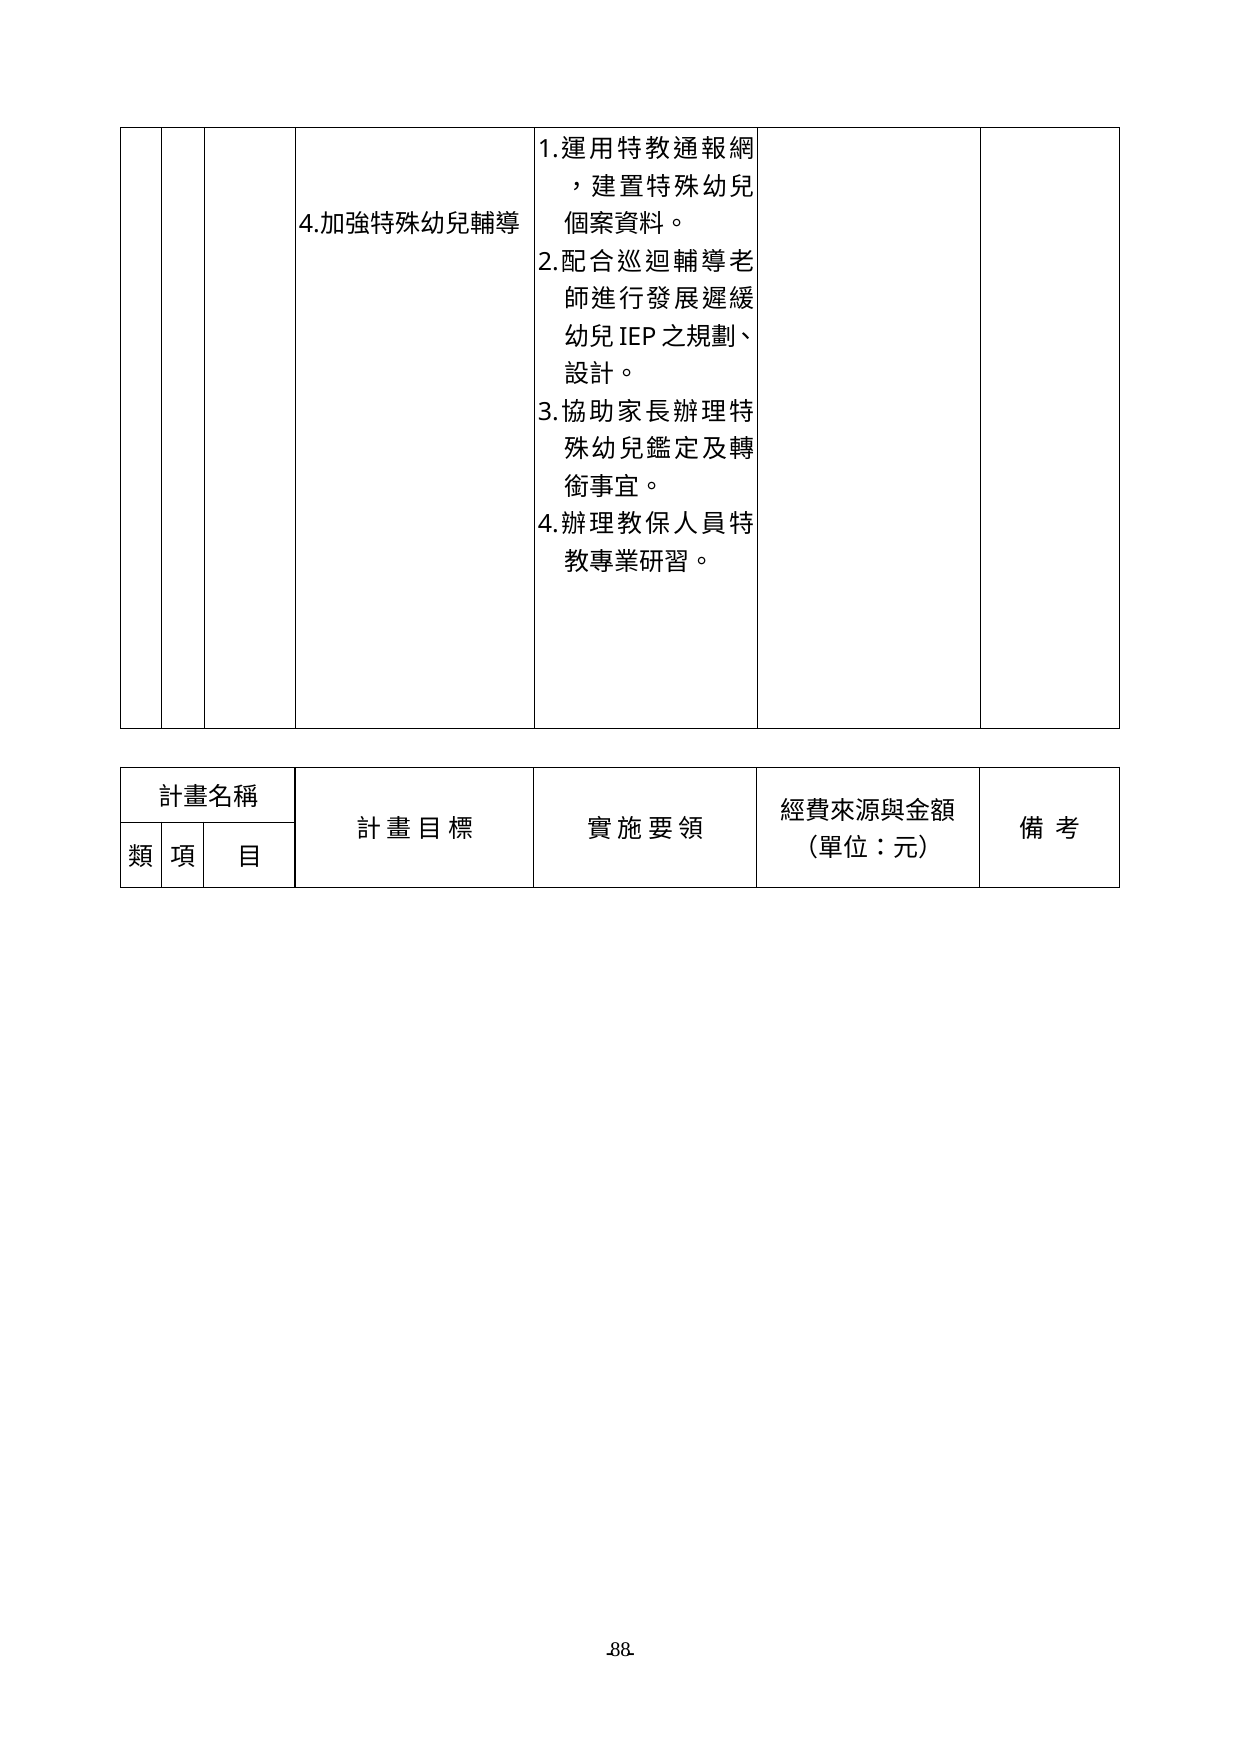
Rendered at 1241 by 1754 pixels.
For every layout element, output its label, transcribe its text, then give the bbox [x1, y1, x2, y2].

table_cell 1.運用特教通報網，建置特殊幼兒個案資料。 2.配合巡迴輔導老師進行發展遲緩幼兒IEP之規劃、設計。 3.協助家長辦理特殊幼兒鑑定及轉銜事宜。 4.辦理教保人員特教專業研習。 [535, 128, 757, 728]
table_cell [205, 128, 295, 728]
table_cell 項 [162, 823, 203, 887]
table_header 實 施 要 領 [534, 768, 756, 887]
table_cell [758, 128, 980, 728]
table_header 經費來源與金額 （單位：元） [757, 768, 979, 887]
table_header 備 考 [980, 768, 1119, 887]
table_cell [162, 128, 204, 728]
table_cell 類 [121, 823, 161, 887]
table_cell 4.加強特殊幼兒輔導 [296, 128, 534, 728]
table_cell [121, 128, 161, 728]
table_header 計 畫 目 標 [296, 768, 533, 887]
table_header 計畫名稱 [121, 768, 294, 822]
table_cell [981, 128, 1119, 728]
table_cell 目 [204, 823, 294, 887]
